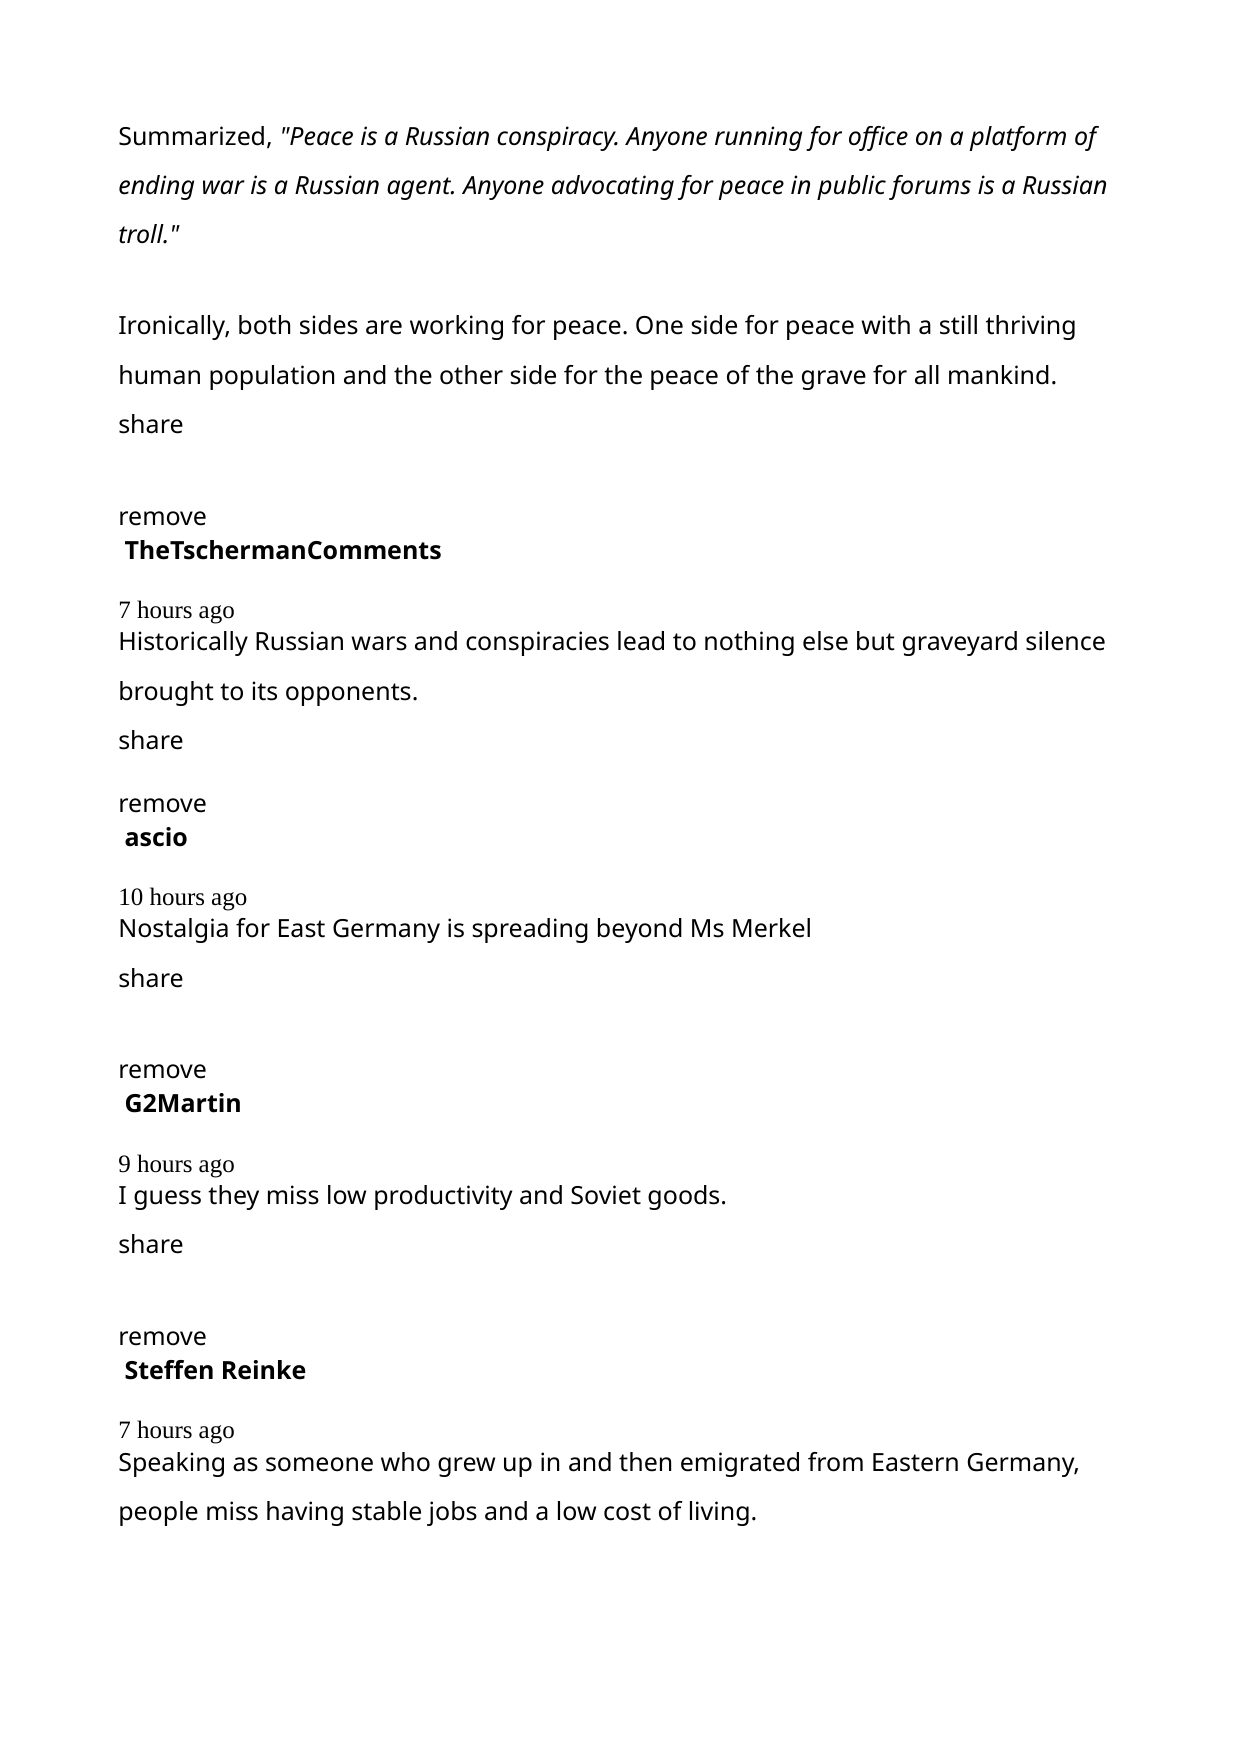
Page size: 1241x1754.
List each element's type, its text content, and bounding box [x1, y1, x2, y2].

text ascio [124, 819, 1122, 853]
text share [118, 407, 1122, 441]
text Historically Russian wars and conspiracies lead to nothing else but graveyard silence brought to its opponents. [118, 624, 1122, 707]
text remove [118, 1318, 1122, 1353]
text I guess they miss low productivity and Soviet goods. [118, 1178, 1122, 1212]
text Steffen Reinke [124, 1353, 1122, 1387]
text 7 hours ago [118, 1415, 1122, 1444]
text share [118, 1227, 1122, 1261]
text share [118, 960, 1122, 994]
text remove [118, 1052, 1122, 1086]
text G2Martin [124, 1086, 1122, 1120]
text TheTschermanComments [124, 532, 1122, 566]
text Speaking as someone who grew up in and then emigrated from Eastern Germany, people miss having stable jobs and a low cost of living. [118, 1444, 1122, 1528]
text Nostalgia for East Germany is spreading beyond Ms Merkel [118, 911, 1122, 945]
text 7 hours ago [118, 595, 1122, 624]
text 10 hours ago [118, 882, 1122, 911]
text Summarized, "Peace is a Russian conspiracy. Anyone running for office on a platform of ending war is a Russian agent. Anyone advocating for peace in public forums is a Russian troll." [118, 118, 1122, 251]
text Ironically, both sides are working for peace. One side for peace with a still thriving human population and the other side for the peace of the grave for all mankind. [118, 308, 1122, 391]
text 9 hours ago [118, 1149, 1122, 1178]
text remove [118, 785, 1122, 819]
text share [118, 723, 1122, 757]
text remove [118, 498, 1122, 532]
